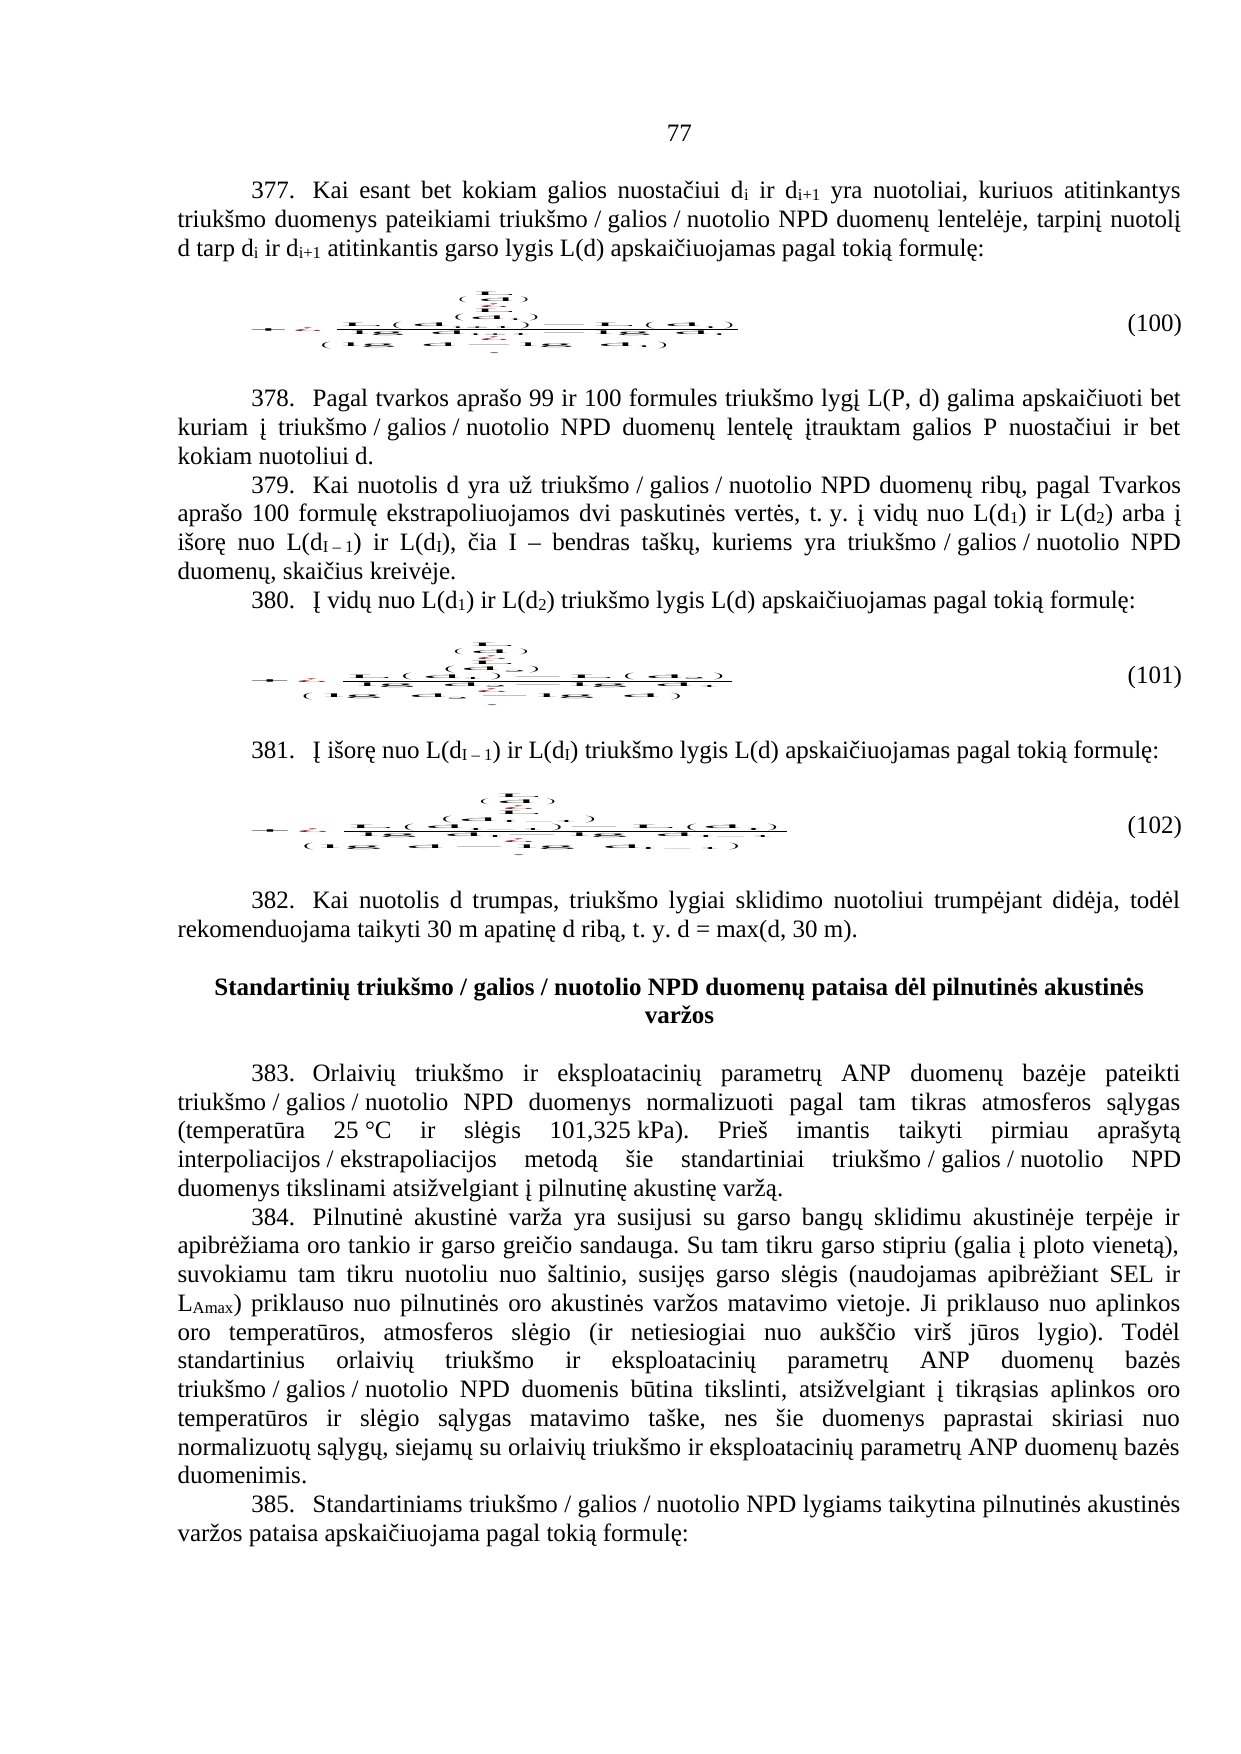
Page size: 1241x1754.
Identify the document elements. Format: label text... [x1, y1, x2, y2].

text 383. Orlaivių triukšmo ir eksploatacinių parametrų ANP duomenų bazėje pateikti triukšmo / galios / nuotolio NPD duomenys normalizuoti pagal tam tikras atmosferos sąlygas (temperatūra 25 °C ir slėgis 101,325 kPa). Prieš imantis taikyti pirmiau aprašytą interpoliacijos / ekstrapoliacijos metodą šie standartiniai triukšmo / galios / nuotolio NPD duomenys tikslinami atsižvelgiant į pilnutinę akustinę varžą. [177, 1058, 1181, 1202]
table_header 101 [1136, 642, 1173, 706]
table_header [177, 291, 1127, 355]
table_header [177, 642, 1127, 706]
text 379. Kai nuotolis d yra už triukšmo / galios / nuotolio NPD duomenų ribų, pagal Tvarkos aprašo 100 formulę ekstrapoliuojamos dvi paskutinės vertės, t. y. į vidų nuo L(d1) ir L(d2) arba į išorę nuo L(dI – 1) ir L(dI), čia I – bendras taškų, kuriems yra triukšmo / galios / nuotolio NPD duomenų, skaičius kreivėje. [177, 470, 1181, 585]
table_header [177, 793, 1127, 857]
text 384. Pilnutinė akustinė varža yra susijusi su garso bangų sklidimu akustinėje terpėje ir apibrėžiama oro tankio ir garso greičio sandauga. Su tam tikru garso stipriu (galia į ploto vienetą), suvokiamu tam tikru nuotoliu nuo šaltinio, susijęs garso slėgis (naudojamas apibrėžiant SEL ir LAmax) priklauso nuo pilnutinės oro akustinės varžos matavimo vietoje. Ji priklauso nuo aplinkos oro temperatūros, atmosferos slėgio (ir netiesiogiai nuo aukščio virš jūros lygio). Todėl standartinius orlaivių triukšmo ir eksploatacinių parametrų ANP duomenų bazės triukšmo / galios / nuotolio NPD duomenis būtina tikslinti, atsižvelgiant į tikrąsias aplinkos oro temperatūros ir slėgio sąlygas matavimo taške, nes šie duomenys paprastai skiriasi nuo normalizuotų sąlygų, siejamų su orlaivių triukšmo ir eksploatacinių parametrų ANP duomenų bazės duomenimis. [177, 1202, 1181, 1489]
text 378. Pagal tvarkos aprašo 99 ir 100 formules triukšmo lygį L(P, d) galima apskaičiuoti bet kuriam į triukšmo / galios / nuotolio NPD duomenų lentelę įtrauktam galios P nuostačiui ir bet kokiam nuotoliui d. [177, 383, 1181, 470]
table_header ( [1128, 291, 1136, 355]
table_header 102 [1136, 793, 1173, 857]
text 385. Standartiniams triukšmo / galios / nuotolio NPD lygiams taikytina pilnutinės akustinės varžos pataisa apskaičiuojama pagal tokią formulę: [177, 1489, 1181, 1547]
text 377. Kai esant bet kokiam galios nuostačiui di ir di+1 yra nuotoliai, kuriuos atitinkantys triukšmo duomenys pateikiami triukšmo / galios / nuotolio NPD duomenų lentelėje, tarpinį nuotolį d tarp di ir di+1 atitinkantis garso lygis L(d) apskaičiuojamas pagal tokią formulę: [177, 176, 1181, 262]
text 381. Į išorę nuo L(dI – 1) ir L(dI) triukšmo lygis L(d) apskaičiuojamas pagal tokią formulę: [177, 735, 1181, 764]
table_header ) [1173, 642, 1186, 706]
table_header ) [1173, 793, 1186, 857]
text Standartinių triukšmo / galios / nuotolio NPD duomenų pataisa dėl pilnutinės akustinės varžos [177, 972, 1181, 1029]
text 380. Į vidų nuo L(d1) ir L(d2) triukšmo lygis L(d) apskaičiuojamas pagal tokią formulę: [177, 585, 1181, 613]
table_header ) [1173, 291, 1186, 355]
table_header 100 [1136, 291, 1173, 355]
table_header ( [1128, 793, 1136, 857]
table_header ( [1128, 642, 1136, 706]
text 382. Kai nuotolis d trumpas, triukšmo lygiai sklidimo nuotoliui trumpėjant didėja, todėl rekomenduojama taikyti 30 m apatinę d ribą, t. y. d = max(d, 30 m). [177, 885, 1181, 943]
